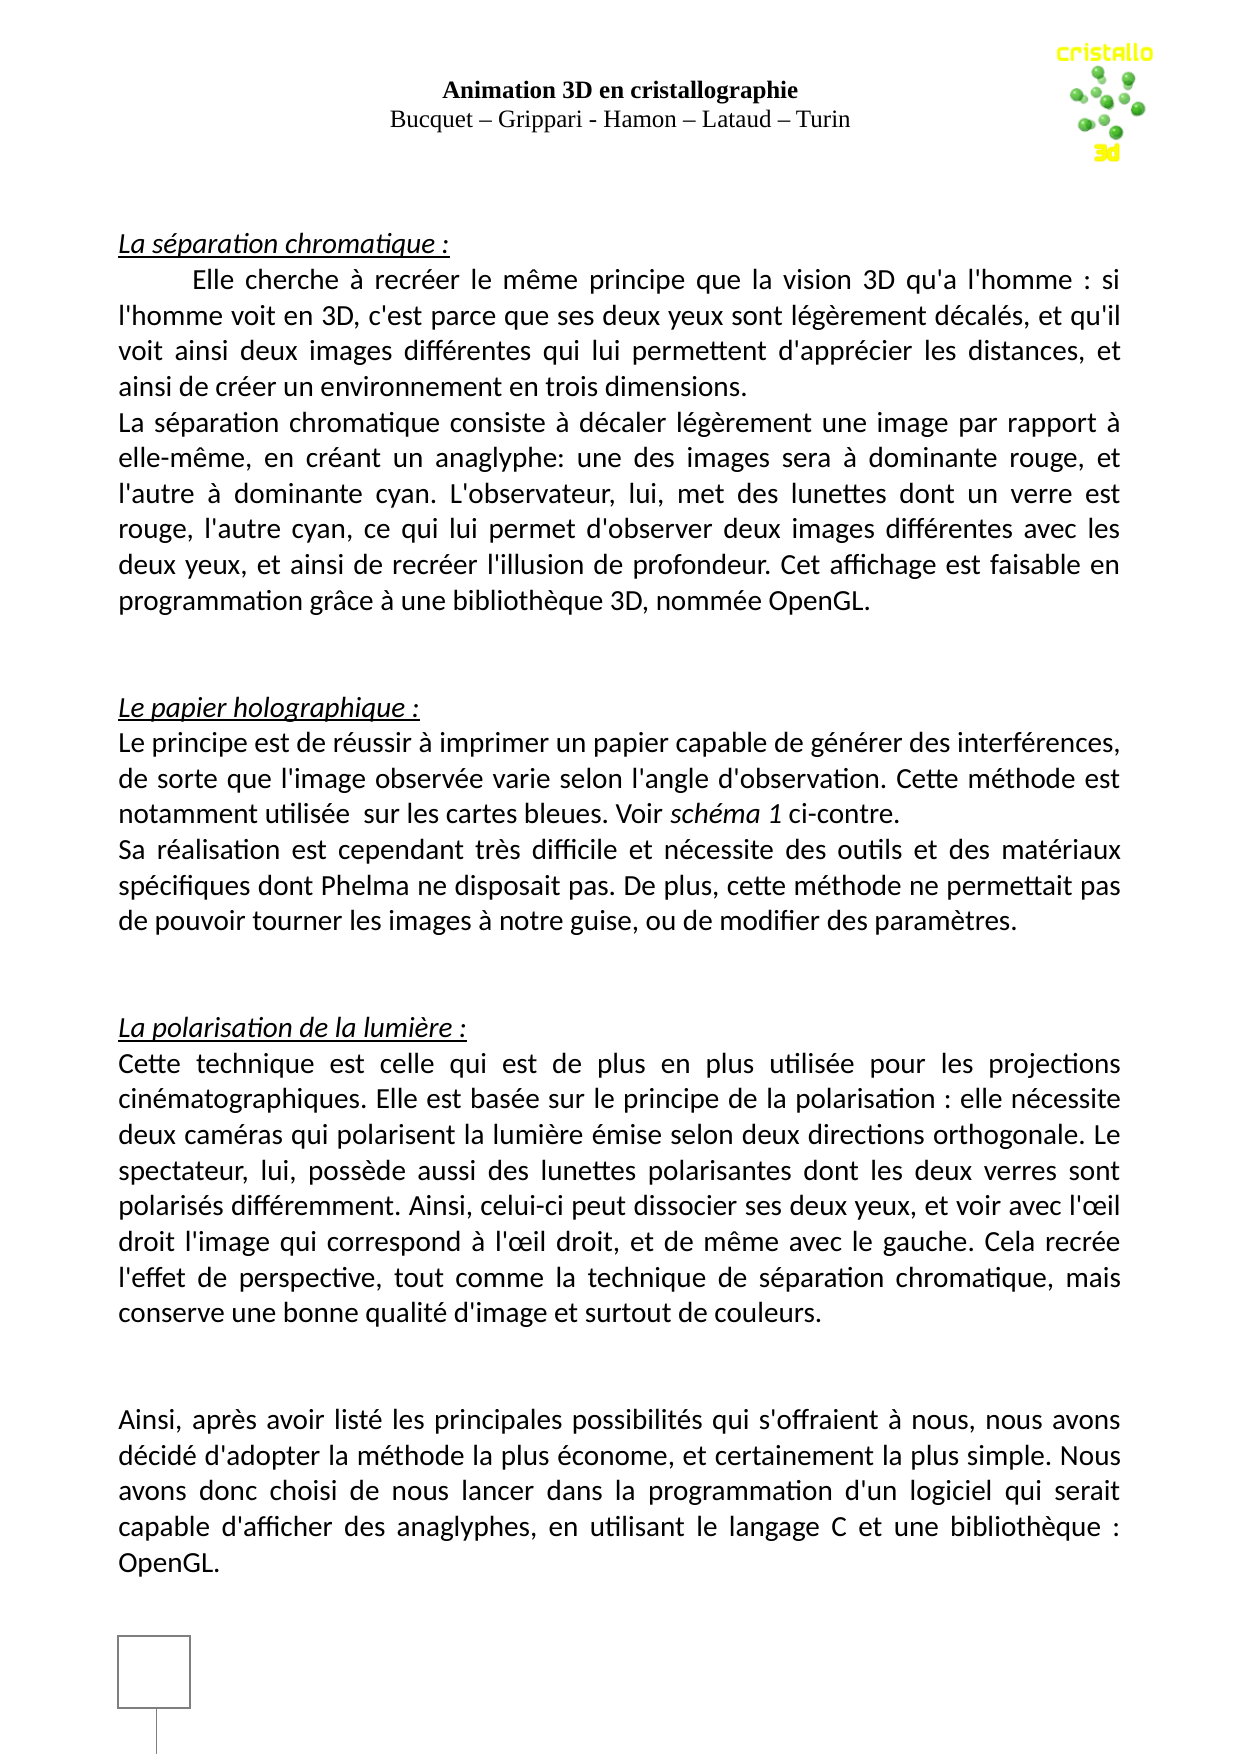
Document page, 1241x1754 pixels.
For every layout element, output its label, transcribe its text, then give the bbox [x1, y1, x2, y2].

text La polarisation de la lumière : [118, 1009, 1122, 1045]
text Le papier holographique : [118, 689, 1122, 724]
text La séparation chromatique : [118, 226, 1122, 261]
text Cette technique est celle qui est de plus en plus utilisée pour les projections cinématographiques. Elle est basée sur le principe de la polarisation : elle nécessite deux caméras qui polarisent la lumière émise selon deux directions orthogonale. Le spectateur, lui, possède aussi des lunettes polarisantes dont les deux verres sont polarisés différemment. Ainsi, celui-ci peut dissocier ses deux yeux, et voir avec l'œil droit l'image qui correspond à l'œil droit, et de même avec le gauche. Cela recrée l'effet de perspective, tout comme la technique de séparation chromatique, mais conserve une bonne qualité d'image et surtout de couleurs. [118, 1045, 1122, 1330]
text La séparation chromatique consiste à décaler légèrement une image par rapport à elle-même, en créant un anaglyphe: une des images sera à dominante rouge, et l'autre à dominante cyan. L'observateur, lui, met des lunettes dont un verre est rouge, l'autre cyan, ce qui lui permet d'observer deux images différentes avec les deux yeux, et ainsi de recréer l'illusion de profondeur. Cet affichage est faisable en programmation grâce à une bibliothèque 3D, nommée OpenGL. [118, 404, 1122, 617]
text Sa réalisation est cependant très difficile et nécessite des outils et des matériaux spécifiques dont Phelma ne disposait pas. De plus, cette méthode ne permettait pas de pouvoir tourner les images à notre guise, ou de modifier des paramètres. [118, 831, 1122, 938]
text Elle cherche à recréer le même principe que la vision 3D qu'a l'homme : si l'homme voit en 3D, c'est parce que ses deux yeux sont légèrement décalés, et qu'il voit ainsi deux images différentes qui lui permettent d'apprécier les distances, et ainsi de créer un environnement en trois dimensions. [118, 261, 1122, 404]
text Le principe est de réussir à imprimer un papier capable de générer des interférences, de sorte que l'image observée varie selon l'angle d'observation. Cette méthode est notamment utilisée sur les cartes bleues. Voir schéma 1 ci-contre. [118, 724, 1122, 831]
text Ainsi, après avoir listé les principales possibilités qui s'offraient à nous, nous avons décidé d'adopter la méthode la plus économe, et certainement la plus simple. Nous avons donc choisi de nous lancer dans la programmation d'un logiciel qui serait capable d'afficher des anaglyphes, en utilisant le langage C et une bibliothèque : OpenGL. [118, 1401, 1122, 1579]
